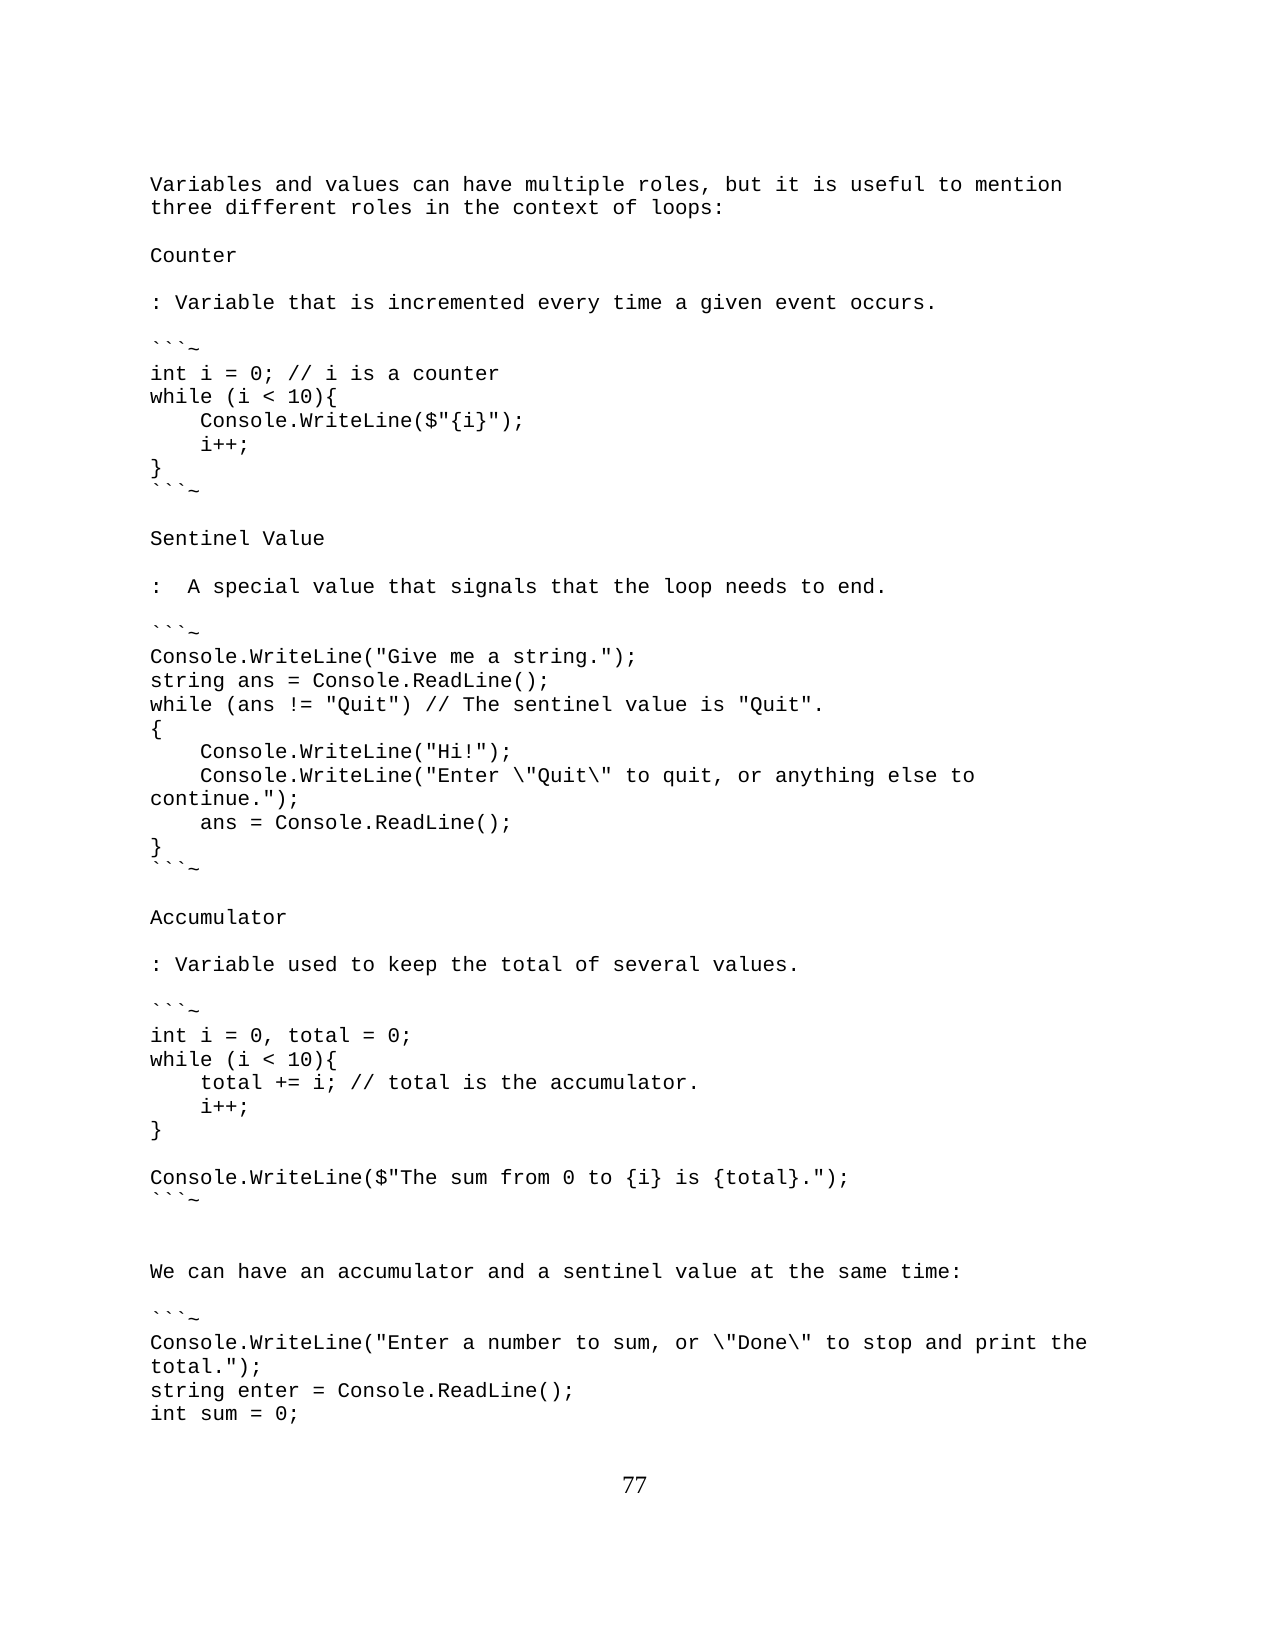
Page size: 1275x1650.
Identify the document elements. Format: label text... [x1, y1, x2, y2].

text int sum = 0; [150, 1403, 1125, 1427]
text } [150, 836, 1125, 859]
text ```~ [150, 859, 1125, 883]
text : A special value that signals that the loop needs to end. [150, 576, 1125, 599]
text ```~ [150, 339, 1125, 363]
text ans = Console.ReadLine(); [150, 812, 1125, 836]
text We can have an accumulator and a sentinel value at the same time: [150, 1261, 1125, 1285]
text total += i; // total is the accumulator. [150, 1072, 1125, 1096]
text ```~ [150, 1190, 1125, 1214]
text Console.WriteLine("Hi!"); [150, 741, 1125, 765]
text ```~ [150, 623, 1125, 647]
text Counter [150, 244, 1125, 268]
text Console.WriteLine("Give me a string."); [150, 647, 1125, 670]
text Console.WriteLine($"The sum from 0 to {i} is {total}."); [150, 1167, 1125, 1190]
text Accumulator [150, 907, 1125, 930]
text int i = 0, total = 0; [150, 1025, 1125, 1048]
text Variables and values can have multiple roles, but it is useful to mention three different roles in the context of loops: [150, 174, 1125, 221]
text Console.WriteLine($"{i}"); [150, 410, 1125, 434]
text i++; [150, 1096, 1125, 1119]
text string enter = Console.ReadLine(); [150, 1379, 1125, 1403]
text : Variable used to keep the total of several values. [150, 954, 1125, 978]
text ```~ [150, 1001, 1125, 1025]
text ```~ [150, 1309, 1125, 1332]
text } [150, 457, 1125, 481]
text Sentinel Value [150, 528, 1125, 552]
text : Variable that is incremented every time a given event occurs. [150, 292, 1125, 316]
text ```~ [150, 481, 1125, 505]
text while (i < 10){ [150, 386, 1125, 410]
text while (i < 10){ [150, 1048, 1125, 1072]
text int i = 0; // i is a counter [150, 363, 1125, 386]
text Console.WriteLine("Enter \"Quit\" to quit, or anything else to continue."); [150, 765, 1125, 812]
text while (ans != "Quit") // The sentinel value is "Quit". [150, 694, 1125, 717]
text i++; [150, 434, 1125, 457]
text } [150, 1119, 1125, 1143]
text { [150, 717, 1125, 741]
text Console.WriteLine("Enter a number to sum, or \"Done\" to stop and print the total."); [150, 1332, 1125, 1379]
text string ans = Console.ReadLine(); [150, 670, 1125, 694]
